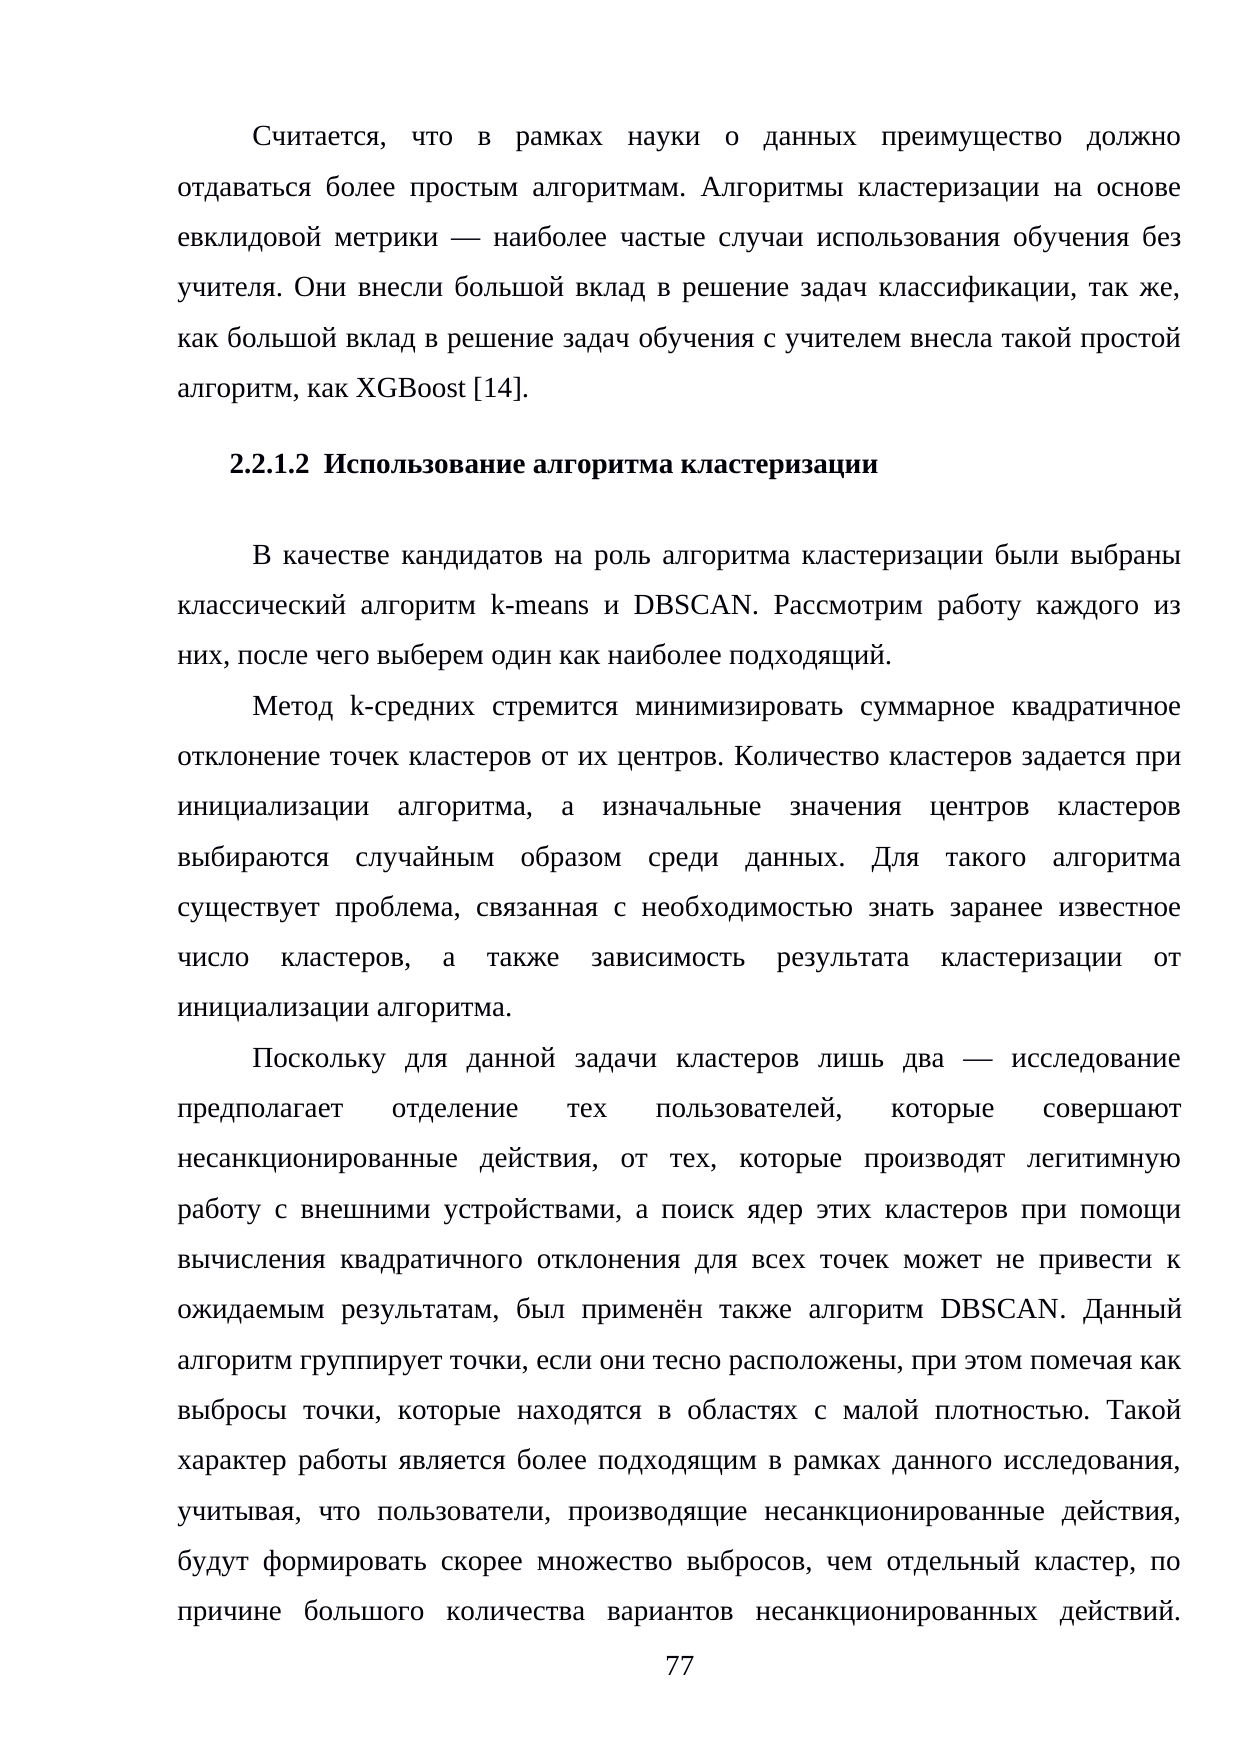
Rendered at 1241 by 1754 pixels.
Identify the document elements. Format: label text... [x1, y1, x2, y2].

text Поскольку для данной задачи кластеров лишь два — исследование предполагает отделение тех пользователей, которые совершают несанкционированные действия, от тех, которые производят легитимную работу с внешними устройствами, а поиск ядер этих кластеров при помощи вычисления квадратичного отклонения для всех точек может не привести к ожидаемым результатам, был применён также алгоритм DBSCAN. Данный алгоритм группирует точки, если они тесно расположены, при этом помечая как выбросы точки, которые находятся в областях с малой плотностью. Такой характер работы является более подходящим в рамках данного исследования, учитывая, что пользователи, производящие несанкционированные действия, будут формировать скорее множество выбросов, чем отдельный кластер, по причине большого количества вариантов несанкционированных действий. [177, 1040, 1182, 1627]
text Считается, что в рамках науки о данных преимущество должно отдаваться более простым алгоритмам. Алгоритмы кластеризации на основе евклидовой метрики — наиболее частые случаи использования обучения без учителя. Они внесли большой вклад в решение задач классификации, так же, как большой вклад в решение задач обучения с учителем внесла такой простой алгоритм, как XGBoost [14]. [177, 118, 1182, 404]
text Метод k-средних стремится минимизировать суммарное квадратичное отклонение точек кластеров от их центров. Количество кластеров задается при инициализации алгоритма, а изначальные значения центров кластеров выбираются случайным образом среди данных. Для такого алгоритма существует проблема, связанная с необходимостью знать заранее известное число кластеров, а также зависимость результата кластеризации от инициализации алгоритма. [177, 688, 1182, 1023]
text В качестве кандидатов на роль алгоритма кластеризации были выбраны классический алгоритм k-means и DBSCAN. Рассмотрим работу каждого из них, после чего выберем один как наиболее подходящий. [177, 537, 1182, 671]
subtitle Использование алгоритма кластеризации [222, 446, 1182, 479]
